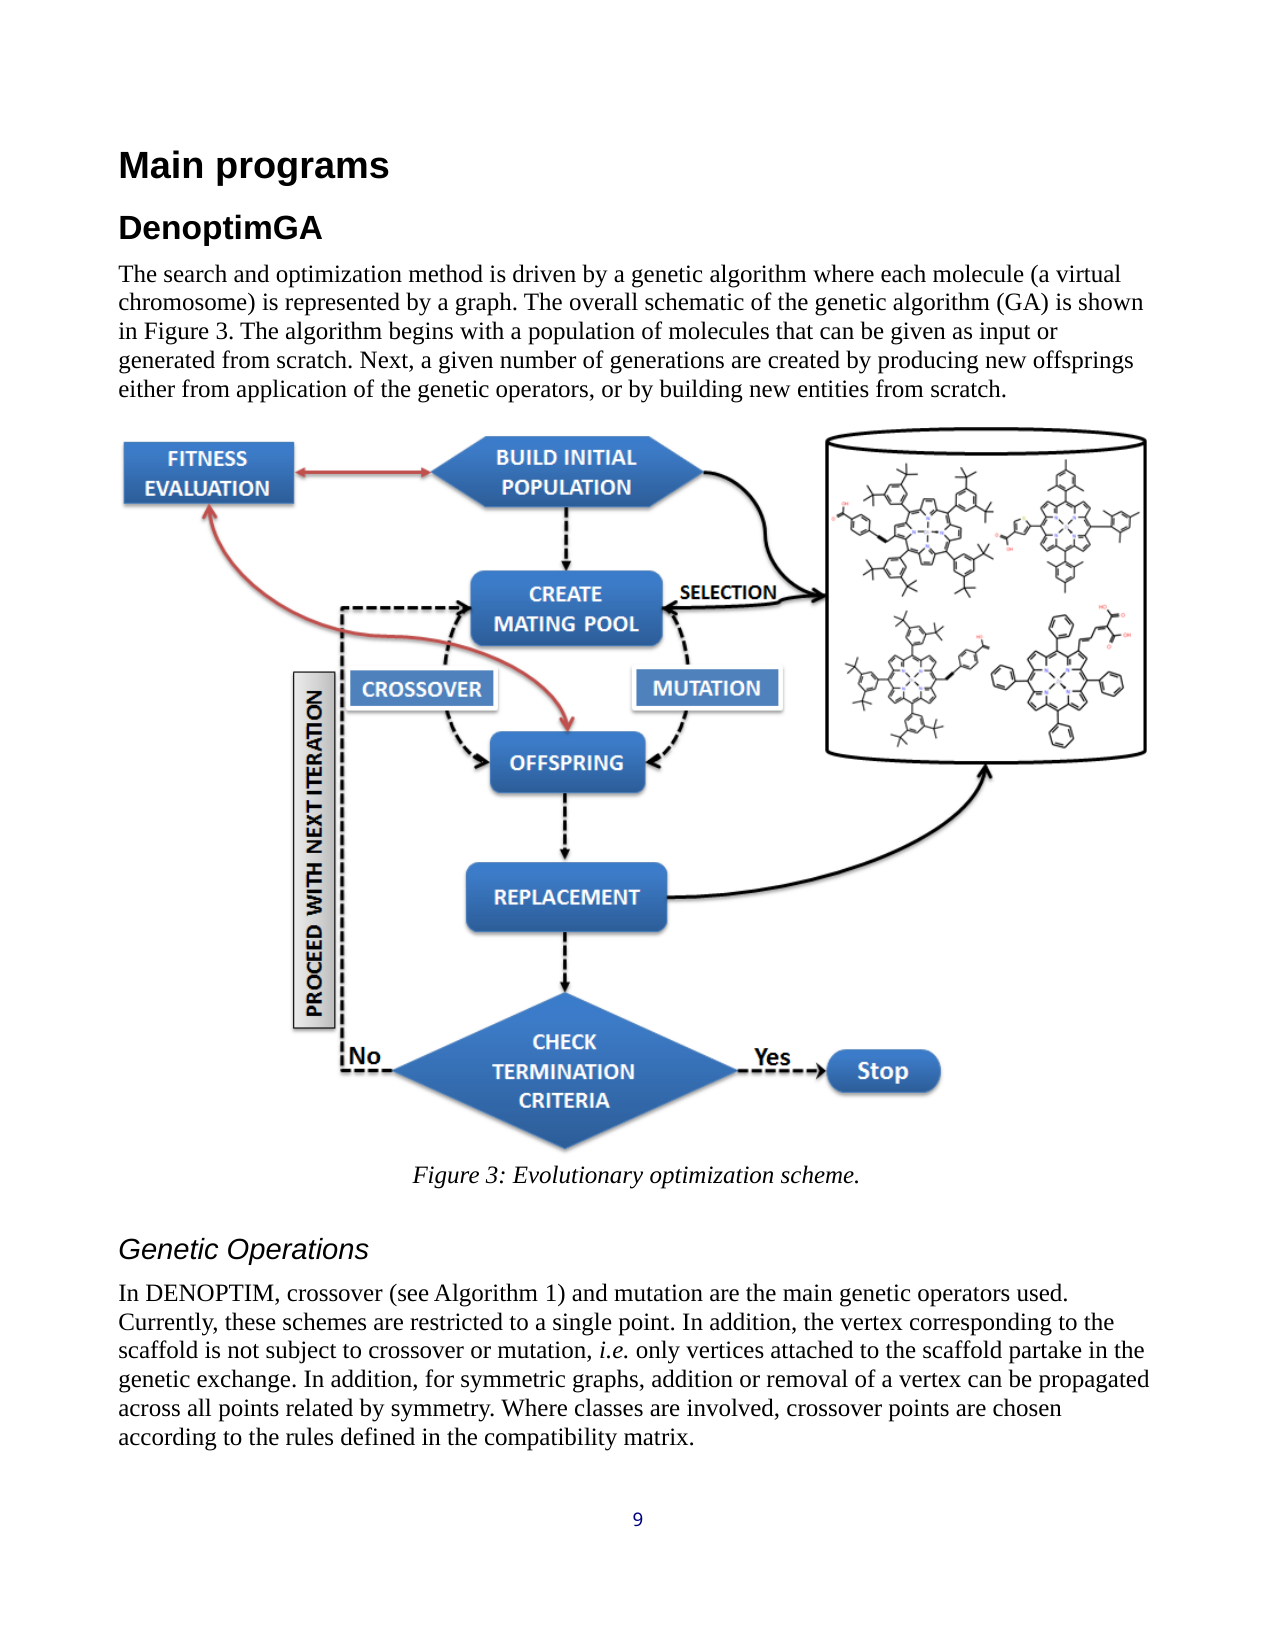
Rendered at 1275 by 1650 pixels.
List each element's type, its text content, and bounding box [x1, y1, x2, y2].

subtitle Main programs [118, 143, 1157, 187]
text The search and optimization method is driven by a genetic algorithm where each molecule (a virtual chromosome) is represented by a graph. The overall schematic of the genetic algorithm (GA) is shown in Figure 3. The algorithm begins with a population of molecules that can be given as input or generated from scratch. Next, a given number of generations are created by producing new offsprings either from application of the genetic operators, or by building new entities from scratch. [118, 259, 1157, 402]
text Figure 3: Evolutionary optimization scheme. [118, 427, 1157, 1189]
subtitle Genetic Operations [118, 1232, 1157, 1266]
subtitle DenoptimGA [118, 208, 1157, 246]
text In DENOPTIM, crossover (see Algorithm 1) and mutation are the main genetic operators used. Currently, these schemes are restricted to a single point. In addition, the vertex corresponding to the scaffold is not subject to crossover or mutation, i.e. only vertices attached to the scaffold partake in the genetic exchange. In addition, for symmetric graphs, addition or removal of a vertex can be propagated across all points related by symmetry. Where classes are involved, crossover points are chosen according to the rules defined in the compatibility matrix. [118, 1278, 1157, 1451]
